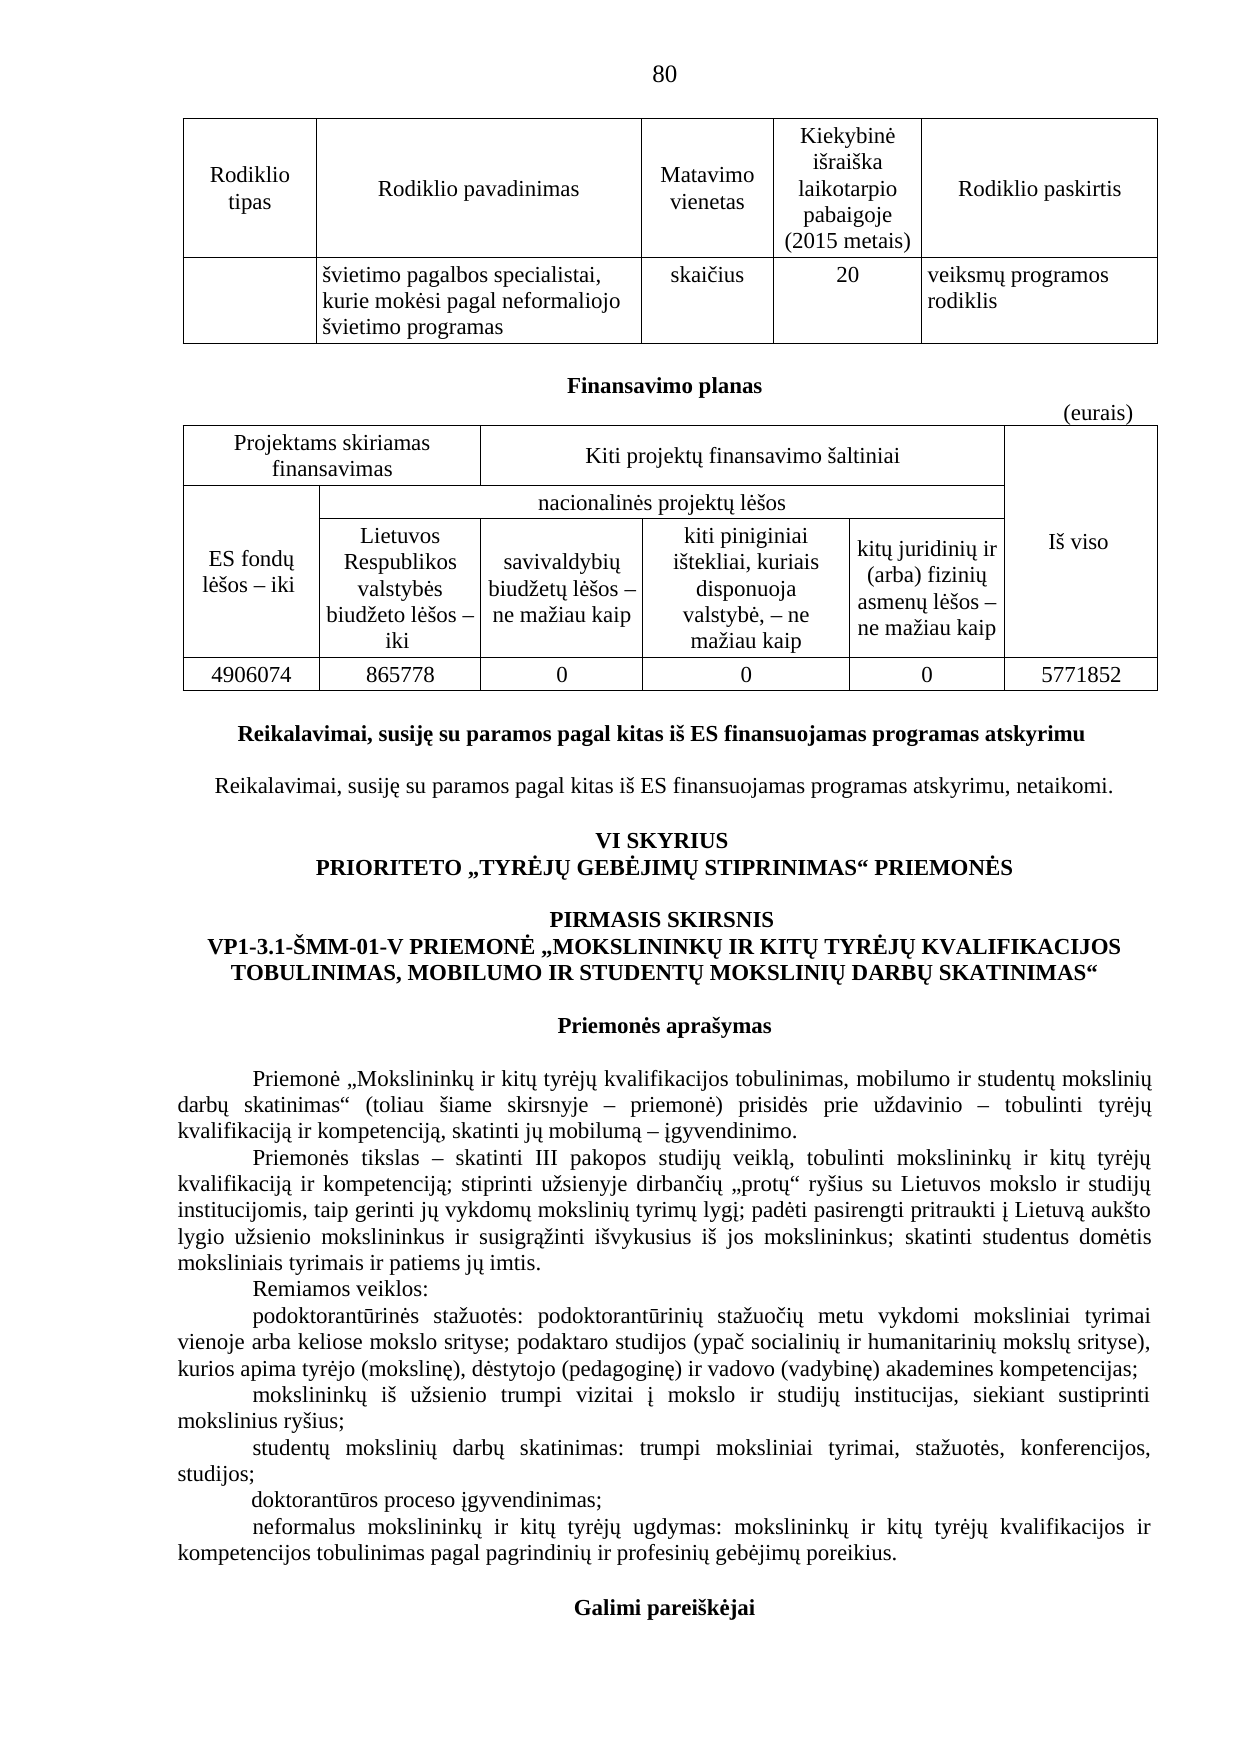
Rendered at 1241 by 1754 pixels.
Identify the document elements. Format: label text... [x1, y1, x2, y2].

table_header Kiti projektų finansavimo šaltiniai [481, 426, 1004, 485]
table_cell kiti piniginiai ištekliai, kuriais disponuoja valstybė, – ne mažiau kaip [643, 519, 849, 657]
table_header Matavimo vienetas [642, 119, 773, 257]
text mokslininkų iš užsienio trumpi vizitai į mokslo ir studijų institucijas, siekiant sustiprinti mokslinius ryšius; [177, 1381, 1152, 1434]
text VP1-3.1-ŠMM-01-V PRIEMONĖ „MOKSLININKŲ IR KITŲ TYRĖJŲ KVALIFIKACIJOS TOBULINIMAS, MOBILUMO IR STUDENTŲ MOKSLINIŲ DARBŲ SKATINIMAS“ [177, 933, 1152, 986]
table_header Rodiklio pavadinimas [317, 119, 641, 257]
text Reikalavimai, susiję su paramos pagal kitas iš ES finansuojamas programas atskyrimu [177, 720, 1152, 746]
table_cell Lietuvos Respublikos valstybės biudžeto lėšos – iki [320, 519, 480, 657]
table_cell švietimo pagalbos specialistai, kurie mokėsi pagal neformaliojo švietimo programas [317, 258, 641, 343]
text Priemonės aprašymas [177, 1012, 1152, 1038]
text studentų mokslinių darbų skatinimas: trumpi moksliniai tyrimai, stažuotės, konferencijos, studijos; [177, 1434, 1152, 1486]
table_cell 0 [850, 658, 1004, 690]
text neformalus mokslininkų ir kitų tyrėjų ugdymas: mokslininkų ir kitų tyrėjų kvalifikacijos ir kompetencijos tobulinimas pagal pagrindinių ir profesinių gebėjimų poreikius. [177, 1513, 1152, 1565]
table_cell 865778 [320, 658, 480, 690]
text (eurais) [177, 399, 1152, 425]
text Finansavimo planas [177, 372, 1152, 399]
text Priemonė „Mokslininkų ir kitų tyrėjų kvalifikacijos tobulinimas, mobilumo ir studentų mokslinių darbų skatinimas“ (toliau šiame skirsnyje – priemonė) prisidės prie uždavinio – tobulinti tyrėjų kvalifikaciją ir kompetenciją, skatinti jų mobilumą – įgyvendinimo. [177, 1065, 1152, 1144]
table_header Kiekybinė išraiška laikotarpio pabaigoje (2015 metais) [774, 119, 921, 257]
text Reikalavimai, susiję su paramos pagal kitas iš ES finansuojamas programas atskyrimu, netaikomi. [177, 772, 1152, 799]
text Galimi pareiškėjai [177, 1594, 1152, 1621]
table_cell 0 [481, 658, 642, 690]
table_header Iš viso [1005, 426, 1157, 657]
text doktorantūros proceso įgyvendinimas; [177, 1486, 1152, 1513]
table_cell ES fondų lėšos – iki [184, 486, 319, 657]
text PIRMASIS SKIRSNIS [177, 907, 1152, 933]
table_header Projektams skiriamas finansavimas [184, 426, 480, 485]
table_header Rodiklio paskirtis [922, 119, 1157, 257]
text VI SKYRIUS [177, 827, 1152, 854]
table_cell nacionalinės projektų lėšos [320, 486, 1004, 518]
table_cell skaičius [642, 258, 773, 343]
table_cell veiksmų programos rodiklis [922, 258, 1157, 343]
table_cell kitų juridinių ir (arba) fizinių asmenų lėšos – ne mažiau kaip [850, 519, 1004, 657]
table_cell savivaldybių biudžetų lėšos – ne mažiau kaip [481, 519, 642, 657]
table_cell [184, 258, 316, 343]
table_header Rodiklio tipas [184, 119, 316, 257]
text podoktorantūrinės stažuotės: podoktorantūrinių stažuočių metu vykdomi moksliniai tyrimai vienoje arba keliose mokslo srityse; podaktaro studijos (ypač socialinių ir humanitarinių mokslų srityse), kurios apima tyrėjo (mokslinę), dėstytojo (pedagoginę) ir vadovo (vadybinę) akademines kompetencijas; [177, 1302, 1152, 1381]
table_cell 20 [774, 258, 921, 343]
text PRIORITETO „TYRĖJŲ GEBĖJIMŲ STIPRINIMAS“ PRIEMONĖS [177, 854, 1152, 880]
table_cell 5771852 [1005, 658, 1157, 690]
text Remiamos veiklos: [177, 1276, 1152, 1302]
text Priemonės tikslas – skatinti III pakopos studijų veiklą, tobulinti mokslininkų ir kitų tyrėjų kvalifikaciją ir kompetenciją; stiprinti užsienyje dirbančių „protų“ ryšius su Lietuvos mokslo ir studijų institucijomis, taip gerinti jų vykdomų mokslinių tyrimų lygį; padėti pasirengti pritraukti į Lietuvą aukšto lygio užsienio mokslininkus ir susigrąžinti išvykusius iš jos mokslininkus; skatinti studentus domėtis moksliniais tyrimais ir patiems jų imtis. [177, 1144, 1152, 1276]
table_cell 0 [643, 658, 849, 690]
table_cell 4906074 [184, 658, 319, 690]
